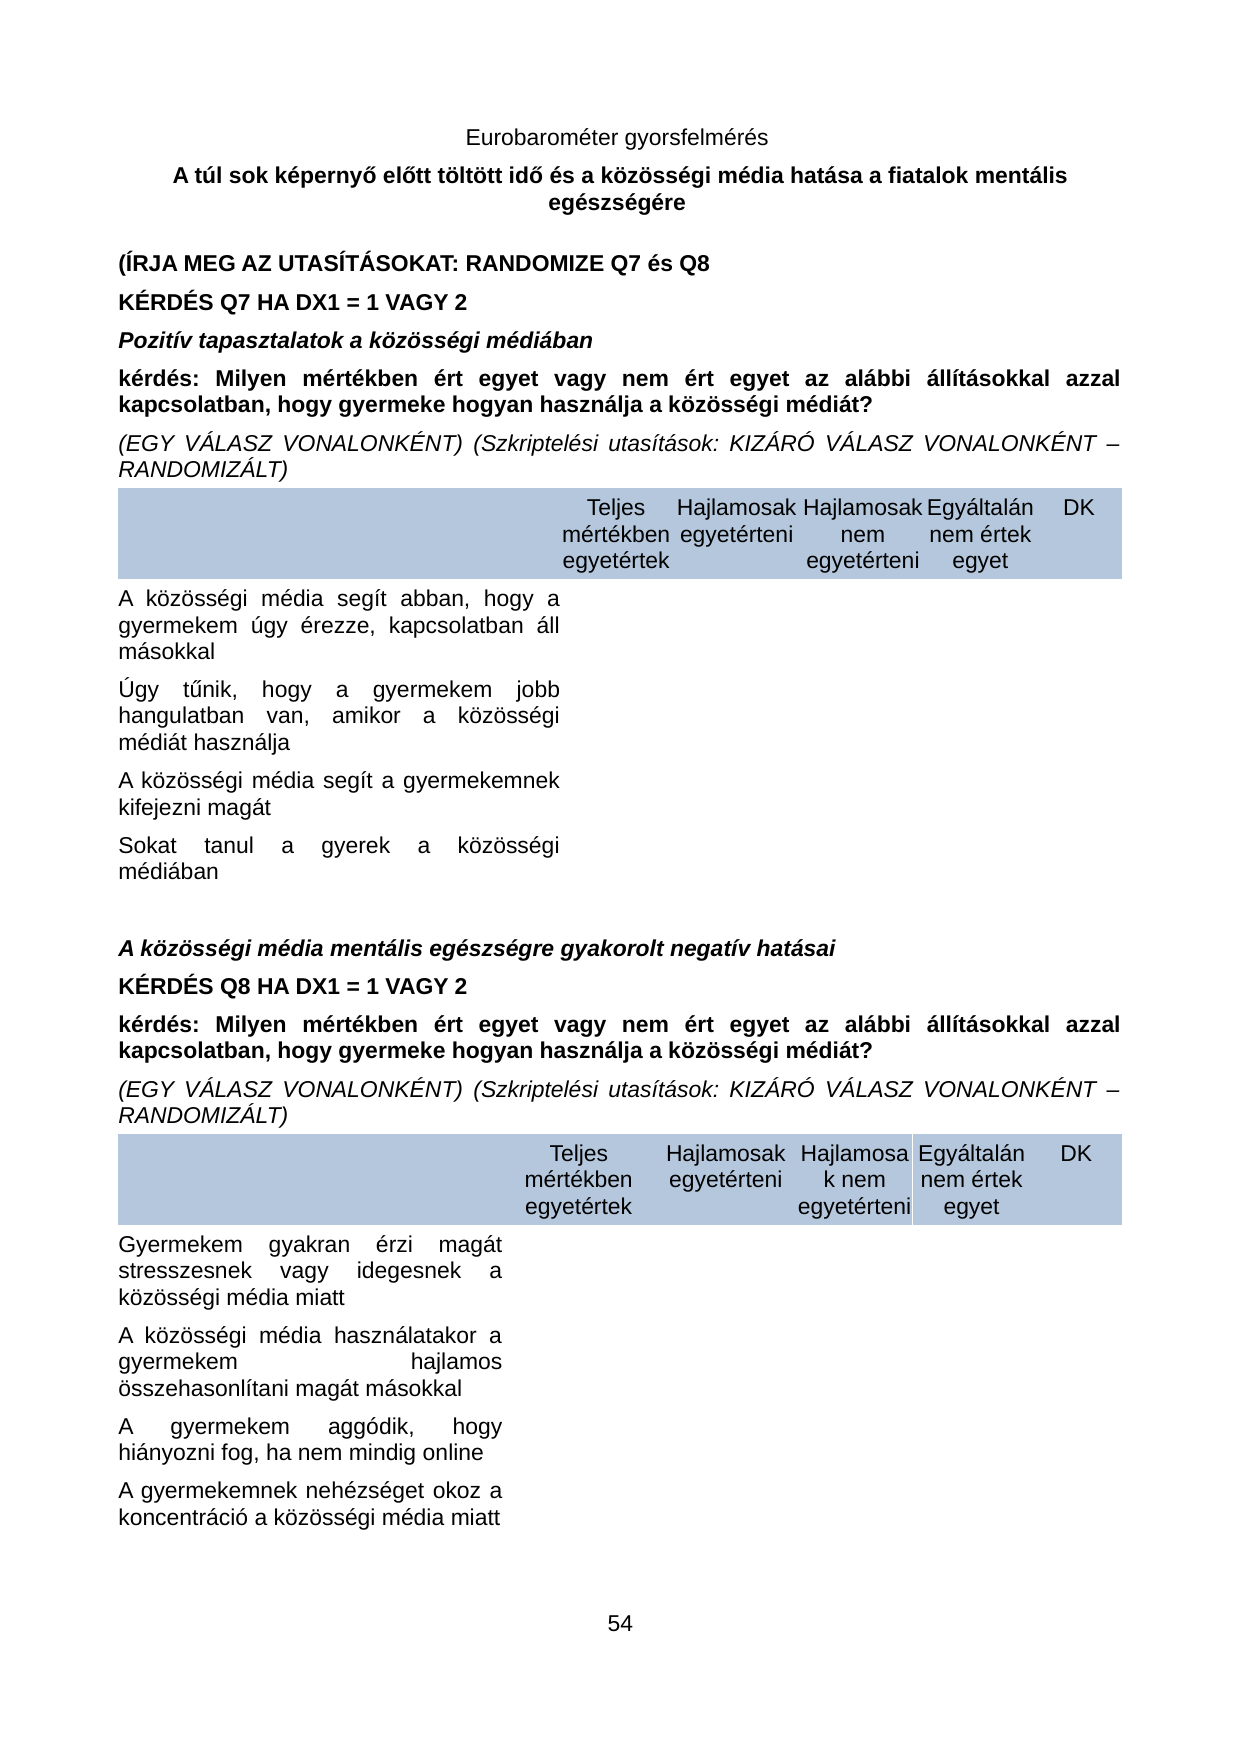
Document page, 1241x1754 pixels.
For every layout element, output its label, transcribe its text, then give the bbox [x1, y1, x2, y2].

table_cell [502, 1316, 655, 1407]
table_cell Sokat tanul a gyerek a közösségi médiában [118, 826, 560, 890]
table_cell [502, 1472, 655, 1536]
table_cell [796, 1407, 912, 1472]
table_cell [924, 579, 1036, 670]
text Pozitív tapasztalatok a közösségi médiában [118, 327, 1122, 353]
table_cell [502, 1225, 655, 1316]
text kérdés: Milyen mértékben ért egyet vagy nem ért egyet az alábbi állításokkal azzal kapcsolatban, hogy gyermeke hogyan használja a közösségi médiát? [118, 1011, 1122, 1064]
table_cell [924, 826, 1036, 890]
text (ÍRJA MEG AZ UTASÍTÁSOKAT: RANDOMIZE Q7 és Q8 [118, 250, 1122, 277]
table_cell [672, 579, 801, 670]
table_cell [502, 1407, 655, 1472]
text (EGY VÁLASZ VONALONKÉNT) (Szkriptelési utasítások: KIZÁRÓ VÁLASZ VONALONKÉNT – RANDOMIZÁLT) [118, 430, 1122, 482]
table_cell [1036, 579, 1122, 670]
table_header Egyáltalán nem értek egyet [924, 488, 1036, 579]
table_cell [913, 1407, 1030, 1472]
table_cell [672, 670, 801, 761]
table_cell [801, 826, 924, 890]
table_cell [655, 1472, 796, 1536]
table_cell [655, 1407, 796, 1472]
table_cell [672, 761, 801, 826]
table_header [118, 1134, 502, 1225]
table_cell A közösségi média segít abban, hogy a gyermekem úgy érezze, kapcsolatban áll másokkal [118, 579, 560, 670]
table_cell [655, 1225, 796, 1316]
table_cell [796, 1225, 912, 1316]
table_cell [1036, 826, 1122, 890]
table_cell [913, 1472, 1030, 1536]
table_cell [801, 761, 924, 826]
table_header Teljes mértékben egyetértek [560, 488, 672, 579]
text KÉRDÉS Q7 HA DX1 = 1 VAGY 2 [118, 289, 1122, 315]
table_cell [1030, 1225, 1122, 1316]
table_cell [913, 1225, 1030, 1316]
table_header Hajlamosak egyetérteni [655, 1134, 796, 1225]
table_header Hajlamosak egyetérteni [672, 488, 801, 579]
table_cell [924, 670, 1036, 761]
table_cell [560, 579, 672, 670]
table_cell [560, 670, 672, 761]
table_cell [655, 1316, 796, 1407]
table_cell A közösségi média segít a gyermekemnek kifejezni magát [118, 761, 560, 826]
table_cell [1030, 1407, 1122, 1472]
table_header Egyáltalán nem értek egyet [913, 1134, 1030, 1225]
table_cell [796, 1316, 912, 1407]
table_cell A gyermekem aggódik, hogy hiányozni fog, ha nem mindig online [118, 1407, 502, 1472]
text kérdés: Milyen mértékben ért egyet vagy nem ért egyet az alábbi állításokkal azzal kapcsolatban, hogy gyermeke hogyan használja a közösségi médiát? [118, 365, 1122, 418]
table_cell [796, 1472, 912, 1536]
table_cell [801, 670, 924, 761]
table_header Hajlamosak nem egyetérteni [796, 1134, 912, 1225]
table_header Hajlamosak nem egyetérteni [801, 488, 924, 579]
table_cell [672, 826, 801, 890]
text A közösségi média mentális egészségre gyakorolt negatív hatásai [118, 934, 1122, 961]
table_cell [560, 826, 672, 890]
table_cell [560, 761, 672, 826]
table_header [118, 488, 560, 579]
table_cell [1030, 1472, 1122, 1536]
table_cell [1036, 761, 1122, 826]
table_cell [1036, 670, 1122, 761]
table_cell Úgy tűnik, hogy a gyermekem jobb hangulatban van, amikor a közösségi médiát használja [118, 670, 560, 761]
table_cell Gyermekem gyakran érzi magát stresszesnek vagy idegesnek a közösségi média miatt [118, 1225, 502, 1316]
text KÉRDÉS Q8 HA DX1 = 1 VAGY 2 [118, 973, 1122, 999]
table_header DK [1030, 1134, 1122, 1225]
table_header Teljes mértékben egyetértek [502, 1134, 655, 1225]
text (EGY VÁLASZ VONALONKÉNT) (Szkriptelési utasítások: KIZÁRÓ VÁLASZ VONALONKÉNT – RANDOMIZÁLT) [118, 1076, 1122, 1128]
table_cell [1030, 1316, 1122, 1407]
table_cell [801, 579, 924, 670]
table_header DK [1036, 488, 1122, 579]
table_cell A közösségi média használatakor a gyermekem hajlamos összehasonlítani magát másokkal [118, 1316, 502, 1407]
table_cell A gyermekemnek nehézséget okoz a koncentráció a közösségi média miatt [118, 1472, 502, 1536]
table_cell [913, 1316, 1030, 1407]
table_cell [924, 761, 1036, 826]
